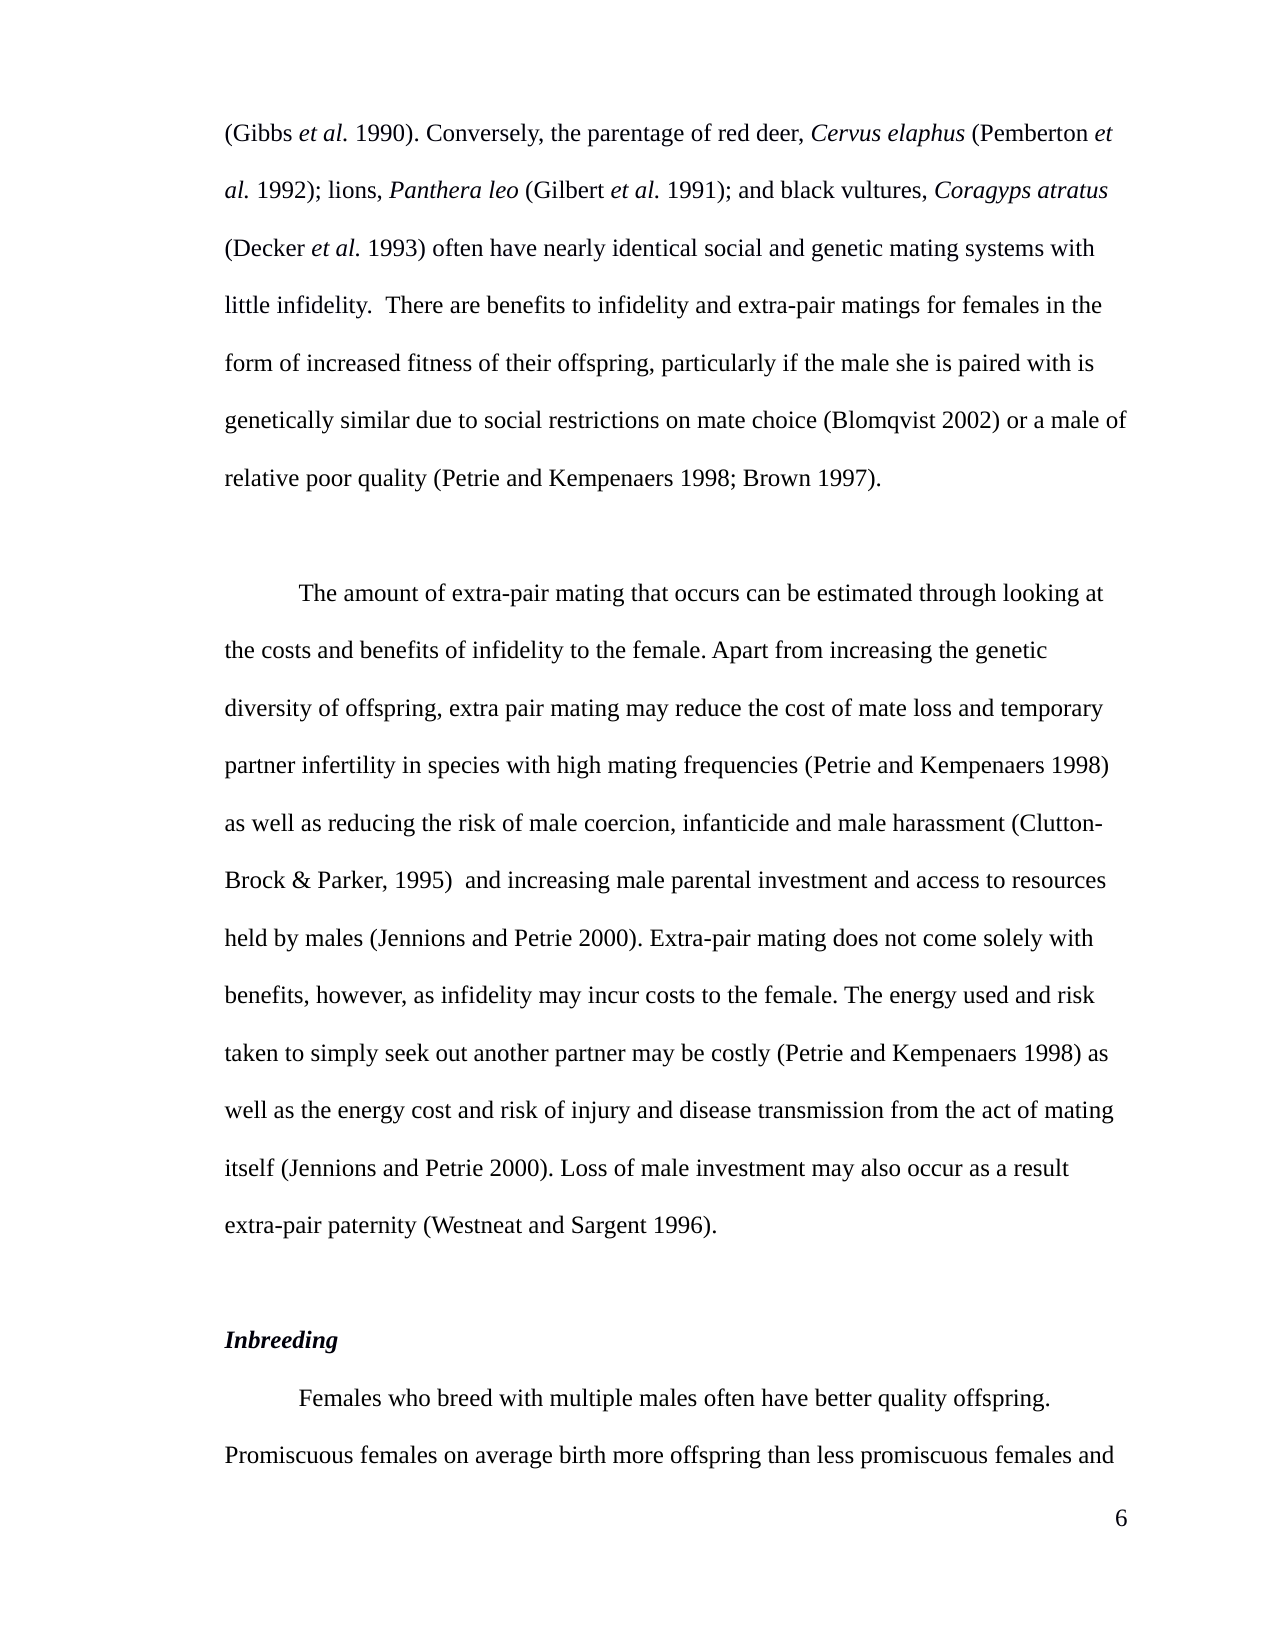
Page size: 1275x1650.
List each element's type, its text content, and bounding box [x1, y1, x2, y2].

text The amount of extra-pair mating that occurs can be estimated through looking at the costs and benefits of infidelity to the female. Apart from increasing the genetic diversity of offspring, extra pair mating may reduce the cost of mate loss and temporary partner infertility in species with high mating frequencies (Petrie and Kempenaers 1998) as well as reducing the risk of male coercion, infanticide and male harassment (Clutton- Brock & Parker, 1995) and increasing male parental investment and access to resources held by males (Jennions and Petrie 2000). Extra-pair mating does not come solely with benefits, however, as infidelity may incur costs to the female. The energy used and risk taken to simply seek out another partner may be costly (Petrie and Kempenaers 1998) as well as the energy cost and risk of injury and disease transmission from the act of mating itself (Jennions and Petrie 2000). Loss of male investment may also occur as a result extra-pair paternity (Westneat and Sargent 1996). [224, 578, 1127, 1239]
text Inbreeding [224, 1326, 1127, 1354]
text Females who breed with multiple males often have better quality offspring. Promiscuous females on average birth more offspring than less promiscuous females and [224, 1383, 1127, 1469]
text (Gibbs et al. 1990). Conversely, the parentage of red deer, Cervus elaphus (Pemberton et al. 1992); lions, Panthera leo (Gilbert et al. 1991); and black vultures, Coragyps atratus (Decker et al. 1993) often have nearly identical social and genetic mating systems with little infidelity. There are benefits to infidelity and extra-pair matings for females in the form of increased fitness of their offspring, particularly if the male she is paired with is genetically similar due to social restrictions on mate choice (Blomqvist 2002) or a male of relative poor quality (Petrie and Kempenaers 1998; Brown 1997). [224, 118, 1127, 492]
